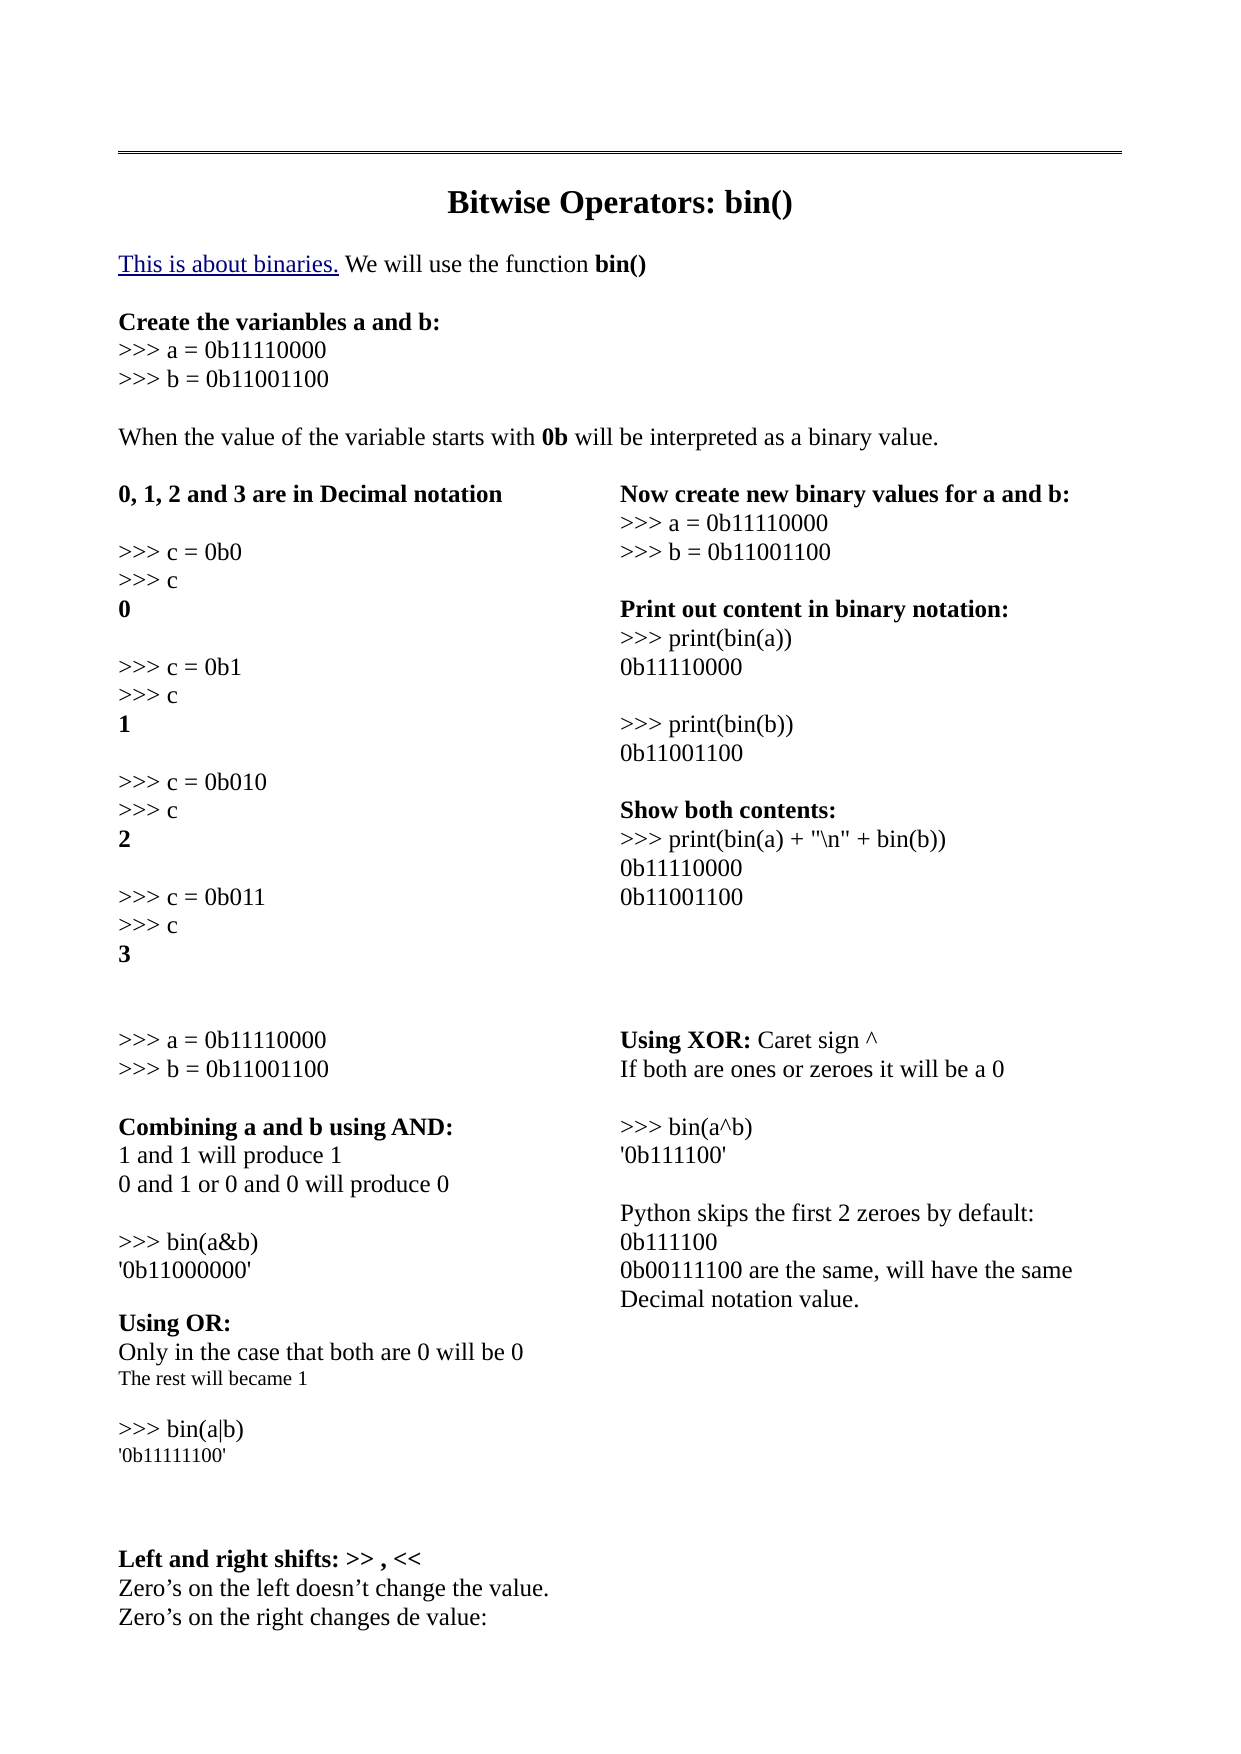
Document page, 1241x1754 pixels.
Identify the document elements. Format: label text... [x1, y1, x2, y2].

text Bitwise Operators: bin() [118, 182, 1122, 221]
text Zero’s on the right changes de value: [118, 1602, 1122, 1631]
table_header 0, 1, 2 and 3 are in Decimal notation >>> c = 0b0 >>> c 0 >>> c = 0b1 >>> c 1 >>> c = 0b010 >>> c 2 >>> c = 0b011 >>> c 3 [118, 479, 620, 997]
text >>> a = 0b11110000 [118, 336, 1122, 364]
text Left and right shifts: >> , << [118, 1544, 1122, 1573]
text >>> b = 0b11001100 [118, 364, 1122, 393]
table_header >>> a = 0b11110000 >>> b = 0b11001100 Combining a and b using AND: 1 and 1 will produce 1 0 and 1 or 0 and 0 will produce 0 >>> bin(a&b) '0b11000000' Using OR: Only in the case that both are 0 will be 0 The rest will became 1 >>> bin(a|b) '0b11111100' [118, 1026, 620, 1516]
text When the value of the variable starts with 0b will be interpreted as a binary value. [118, 422, 1122, 451]
table_header Using XOR: Caret sign ^ If both are ones or zeroes it will be a 0 >>> bin(a^b) '0b111100' Python skips the first 2 zeroes by default: 0b111100 0b00111100 are the same, will have the same Decimal notation value. [620, 1026, 1122, 1516]
text Zero’s on the left doesn’t change the value. [118, 1573, 1122, 1602]
text This is about binaries. We will use the function bin() [118, 249, 1122, 278]
text Create the varianbles a and b: [118, 307, 1122, 336]
table_header Now create new binary values for a and b: >>> a = 0b11110000 >>> b = 0b11001100 Print out content in binary notation: >>> print(bin(a)) 0b11110000 >>> print(bin(b)) 0b11001100 Show both contents: >>> print(bin(a) + "\n" + bin(b)) 0b11110000 0b11001100 [620, 479, 1122, 997]
